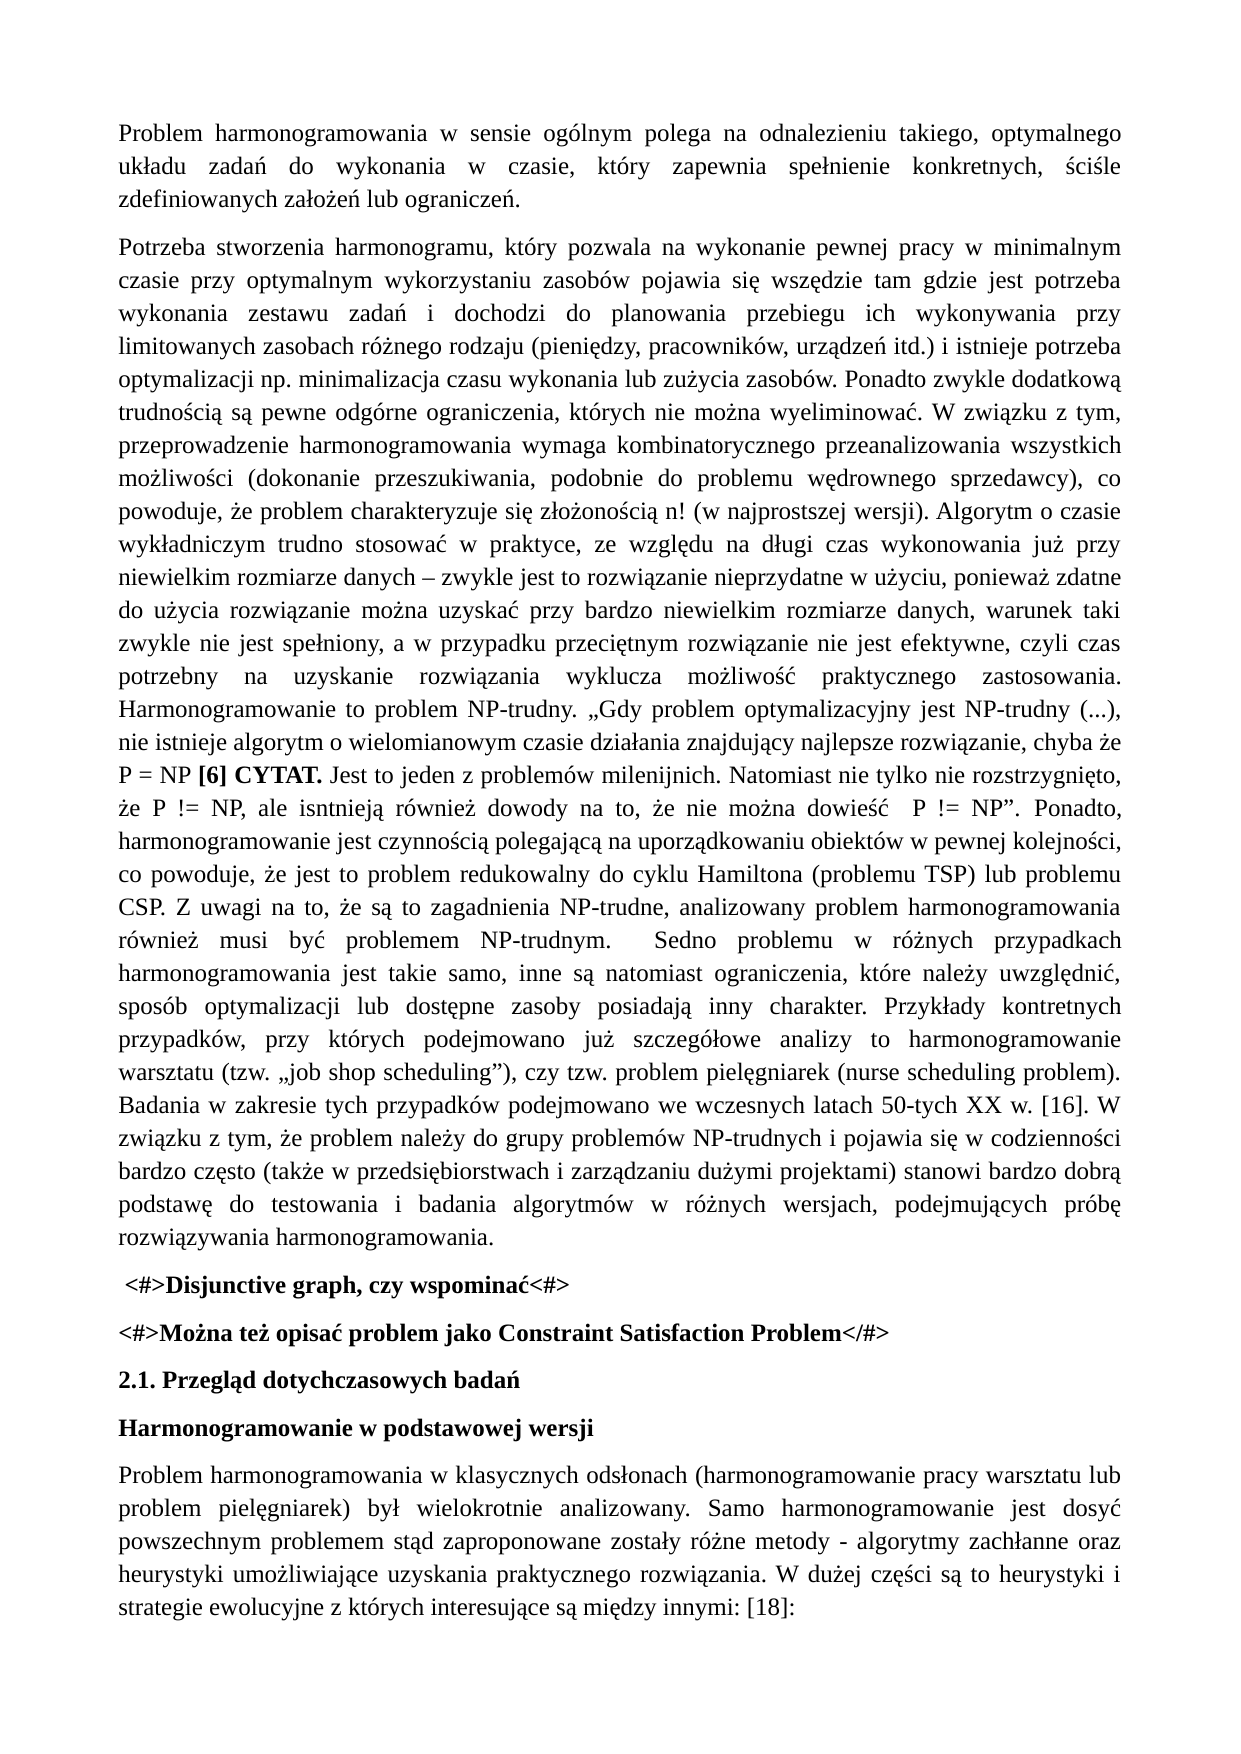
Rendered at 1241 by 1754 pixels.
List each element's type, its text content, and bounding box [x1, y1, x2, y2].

text Problem harmonogramowania w klasycznych odsłonach (harmonogramowanie pracy warsztatu lub problem pielęgniarek) był wielokrotnie analizowany. Samo harmonogramowanie jest dosyć powszechnym problemem stąd zaproponowane zostały różne metody - algorytmy zachłanne oraz heurystyki umożliwiające uzyskania praktycznego rozwiązania. W dużej części są to heurystyki i strategie ewolucyjne z których interesujące są między innymi: [18]: [118, 1460, 1122, 1621]
text <#>Można też opisać problem jako Constraint Satisfaction Problem</#> [118, 1318, 1122, 1346]
text Problem harmonogramowania w sensie ogólnym polega na odnalezieniu takiego, optymalnego układu zadań do wykonania w czasie, który zapewnia spełnienie konkretnych, ściśle zdefiniowanych założeń lub ograniczeń. [118, 118, 1122, 213]
text 2.1. Przegląd dotychczasowych badań [118, 1365, 1122, 1394]
text Harmonogramowanie w podstawowej wersji [118, 1413, 1122, 1442]
text Potrzeba stworzenia harmonogramu, który pozwala na wykonanie pewnej pracy w minimalnym czasie przy optymalnym wykorzystaniu zasobów pojawia się wszędzie tam gdzie jest potrzeba wykonania zestawu zadań i dochodzi do planowania przebiegu ich wykonywania przy limitowanych zasobach różnego rodzaju (pieniędzy, pracowników, urządzeń itd.) i istnieje potrzeba optymalizacji np. minimalizacja czasu wykonania lub zużycia zasobów. Ponadto zwykle dodatkową trudnością są pewne odgórne ograniczenia, których nie można wyeliminować. W związku z tym, przeprowadzenie harmonogramowania wymaga kombinatorycznego przeanalizowania wszystkich możliwości (dokonanie przeszukiwania, podobnie do problemu wędrownego sprzedawcy), co powoduje, że problem charakteryzuje się złożonością n! (w najprostszej wersji). Algorytm o czasie wykładniczym trudno stosować w praktyce, ze względu na długi czas wykonowania już przy niewielkim rozmiarze danych – zwykle jest to rozwiązanie nieprzydatne w użyciu, ponieważ zdatne do użycia rozwiązanie można uzyskać przy bardzo niewielkim rozmiarze danych, warunek taki zwykle nie jest spełniony, a w przypadku przeciętnym rozwiązanie nie jest efektywne, czyli czas potrzebny na uzyskanie rozwiązania wyklucza możliwość praktycznego zastosowania. Harmonogramowanie to problem NP-trudny. „Gdy problem optymalizacyjny jest NP-trudny (...), nie istnieje algorytm o wielomianowym czasie działania znajdujący najlepsze rozwiązanie, chyba że P = NP [6] CYTAT. Jest to jeden z problemów milenijnich. Natomiast nie tylko nie rozstrzygnięto, że P != NP, ale isntnieją również dowody na to, że nie można dowieść P != NP”. Ponadto, harmonogramowanie jest czynnością polegającą na uporządkowaniu obiektów w pewnej kolejności, co powoduje, że jest to problem redukowalny do cyklu Hamiltona (problemu TSP) lub problemu CSP. Z uwagi na to, że są to zagadnienia NP-trudne, analizowany problem harmonogramowania również musi być problemem NP-trudnym. Sedno problemu w różnych przypadkach harmonogramowania jest takie samo, inne są natomiast ograniczenia, które należy uwzględnić, sposób optymalizacji lub dostępne zasoby posiadają inny charakter. Przykłady kontretnych przypadków, przy których podejmowano już szczegółowe analizy to harmonogramowanie warsztatu (tzw. „job shop scheduling”), czy tzw. problem pielęgniarek (nurse scheduling problem). Badania w zakresie tych przypadków podejmowano we wczesnych latach 50-tych XX w. [16]. W związku z tym, że problem należy do grupy problemów NP-trudnych i pojawia się w codzienności bardzo często (także w przedsiębiorstwach i zarządzaniu dużymi projektami) stanowi bardzo dobrą podstawę do testowania i badania algorytmów w różnych wersjach, podejmujących próbę rozwiązywania harmonogramowania. [118, 232, 1122, 1251]
text <#>Disjunctive graph, czy wspominać<#> [118, 1270, 1122, 1299]
